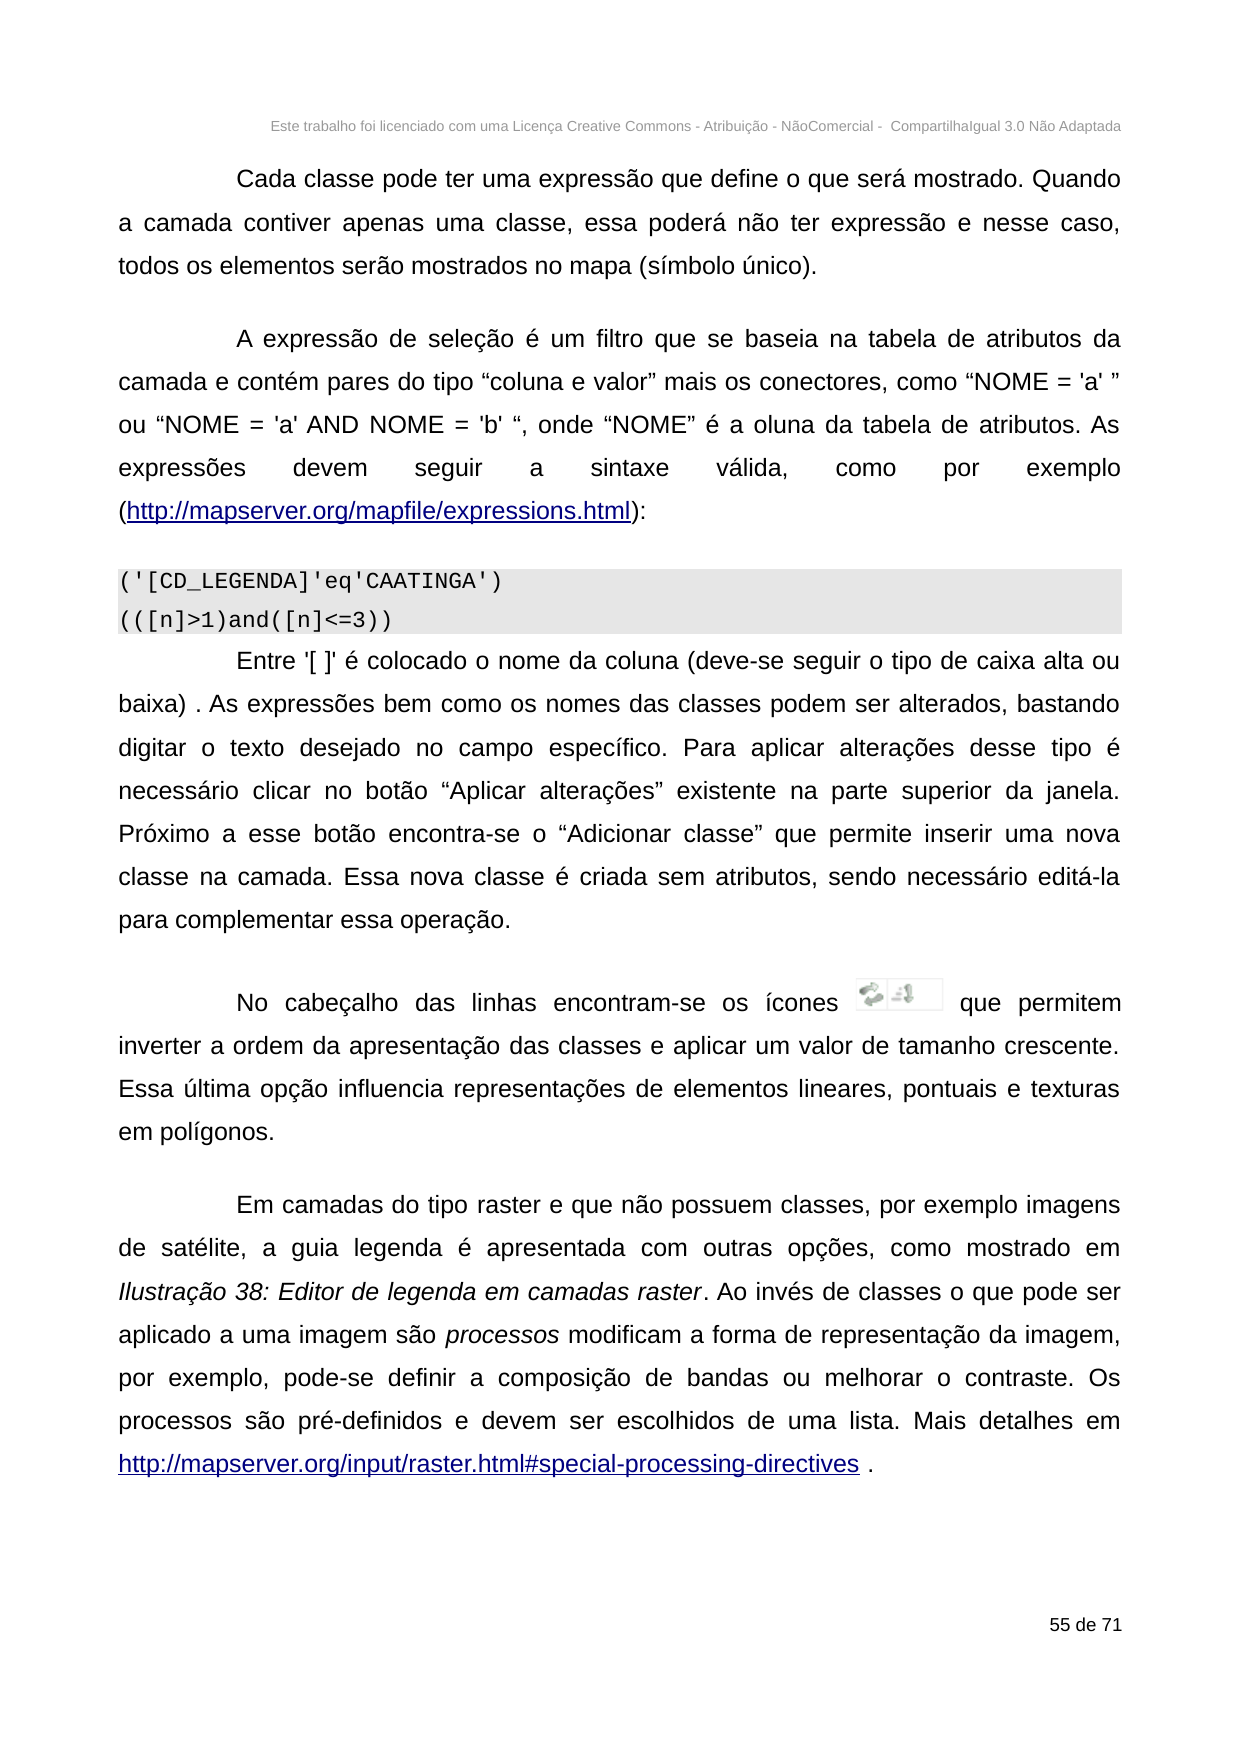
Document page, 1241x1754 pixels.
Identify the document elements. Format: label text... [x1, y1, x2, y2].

text Em camadas do tipo raster e que não possuem classes, por exemplo imagens de satélite, a guia legenda é apresentada com outras opções, como mostrado em Ilustração 38: Editor de legenda em camadas raster. Ao invés de classes o que pode ser aplicado a uma imagem são processos modificam a forma de representação da imagem, por exemplo, pode-se definir a composição de bandas ou melhorar o contraste. Os processos são pré-definidos e devem ser escolhidos de uma lista. Mais detalhes em http://mapserver.org/input/raster.html#special-processing-directives . [118, 1190, 1122, 1478]
text No cabeçalho das linhas encontram-se os ícones que permitem inverter a ordem da apresentação das classes e aplicar um valor de tamanho crescente. Essa última opção influencia representações de elementos lineares, pontuais e texturas em polígonos. [118, 978, 1122, 1146]
text Cada classe pode ter uma expressão que define o que será mostrado. Quando a camada contiver apenas uma classe, essa poderá não ter expressão e nesse caso, todos os elementos serão mostrados no mapa (símbolo único). [118, 164, 1122, 279]
text A expressão de seleção é um filtro que se baseia na tabela de atributos da camada e contém pares do tipo “coluna e valor” mais os conectores, como “NOME = 'a' ” ou “NOME = 'a' AND NOME = 'b' “, onde “NOME” é a oluna da tabela de atributos. As expressões devem seguir a sintaxe válida, como por exemplo (http://mapserver.org/mapfile/expressions.html): [118, 324, 1122, 525]
picture [855, 978, 944, 1011]
text Entre '[ ]' é colocado o nome da coluna (deve-se seguir o tipo de caixa alta ou baixa) . As expressões bem como os nomes das classes podem ser alterados, bastando digitar o texto desejado no campo específico. Para aplicar alterações desse tipo é necessário clicar no botão “Aplicar alterações” existente na parte superior da janela. Próximo a esse botão encontra-se o “Adicionar classe” que permite inserir uma nova classe na camada. Essa nova classe é criada sem atributos, sendo necessário editá-la para complementar essa operação. [118, 646, 1122, 934]
text ('[CD_LEGENDA]'eq'CAATINGA') [118, 569, 1122, 596]
text (([n]>1)and([n]<=3)) [118, 608, 1122, 634]
